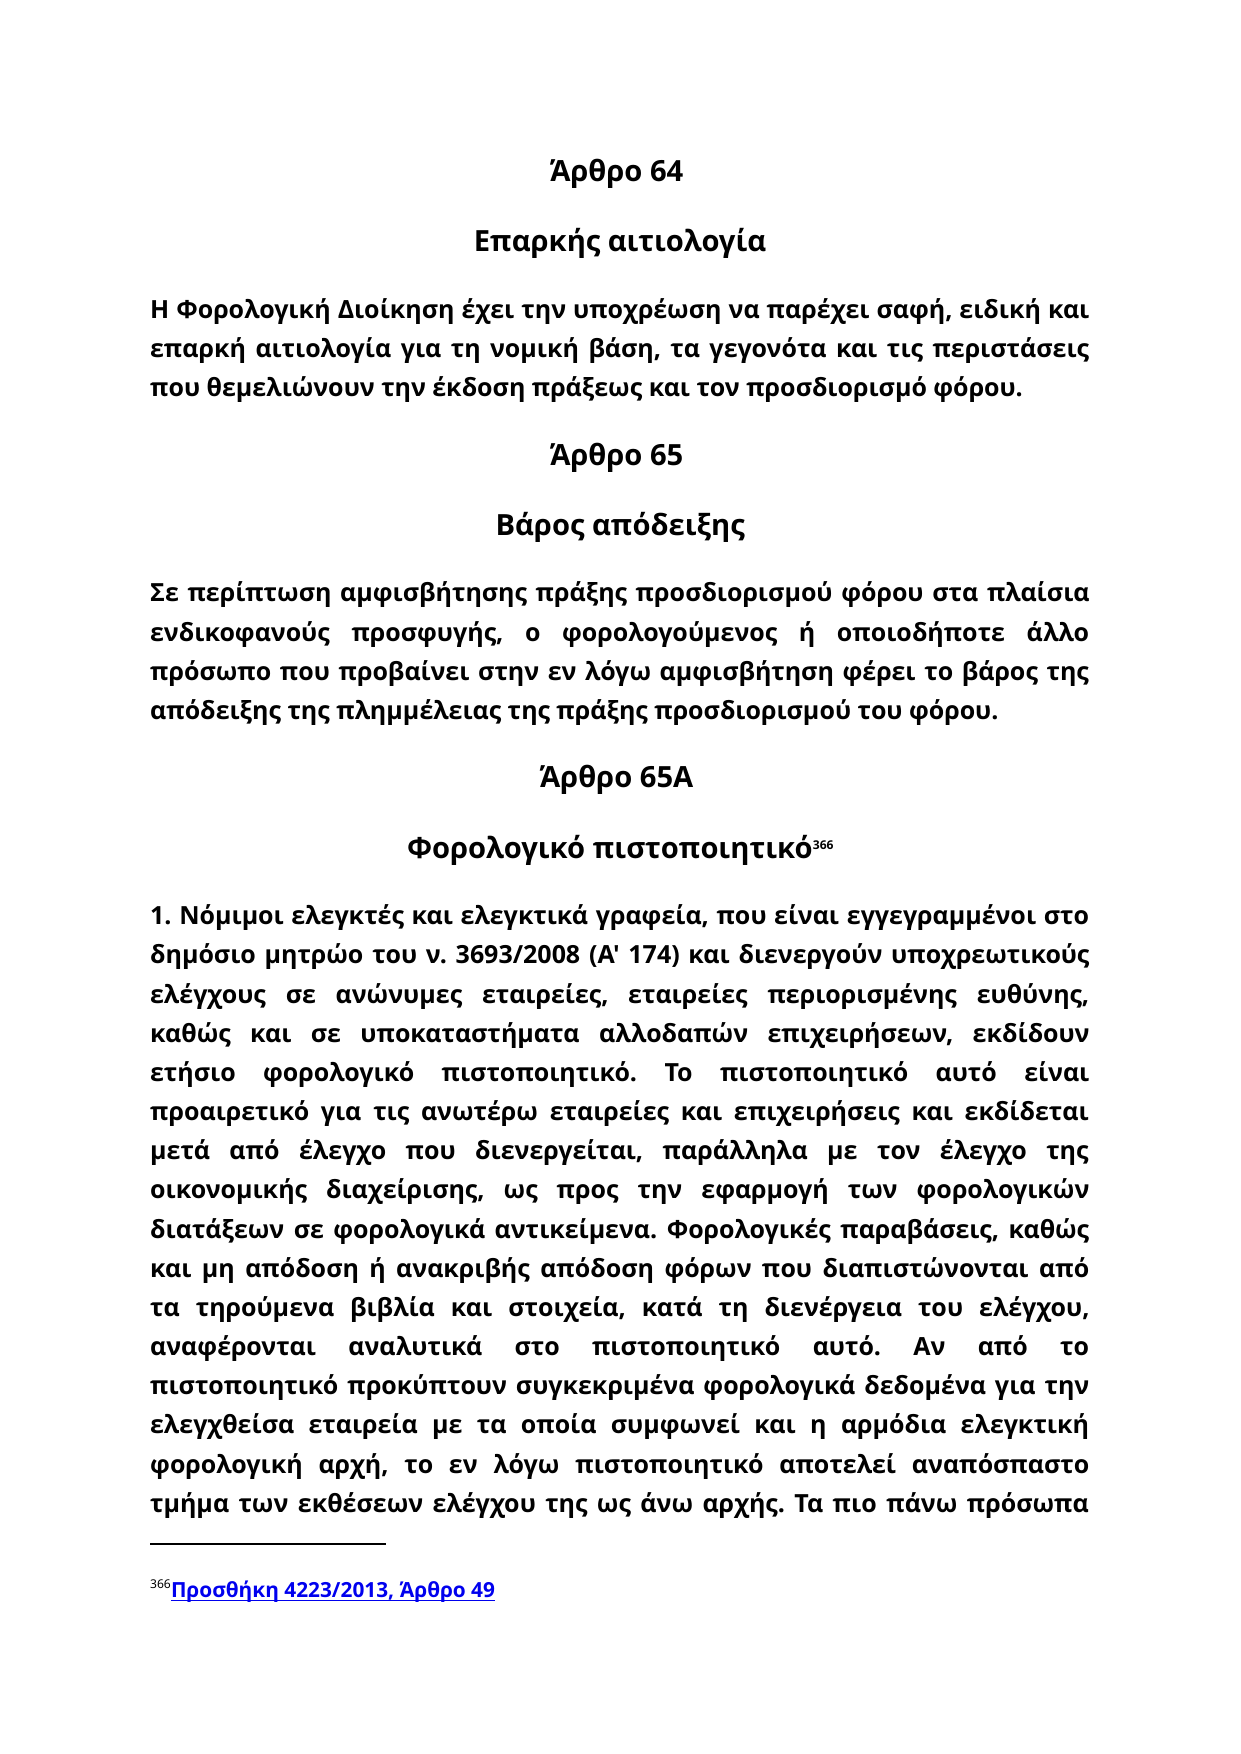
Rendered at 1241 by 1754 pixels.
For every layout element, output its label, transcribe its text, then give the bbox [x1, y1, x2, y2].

subtitle Άρθρο 64 [150, 150, 1090, 190]
text 1. Νόμιμοι ελεγκτές και ελεγκτικά γραφεία, που είναι εγγεγραμμένοι στο δημόσιο μητρώο του ν. 3693/2008 (Α' 174) και διενεργούν υποχρεωτικούς ελέγχους σε ανώνυμες εταιρείες, εταιρείες περιορισμένης ευθύνης, καθώς και σε υποκαταστήματα αλλοδαπών επιχειρήσεων, εκδίδουν ετήσιο φορολογικό πιστοποιητικό. Το πιστοποιητικό αυτό είναι προαιρετικό για τις ανωτέρω εταιρείες και επιχειρήσεις και εκδίδεται μετά από έλεγχο που διενεργείται, παράλληλα με τον έλεγχο της οικονομικής διαχείρισης, ως προς την εφαρμογή των φορολογικών διατάξεων σε φορολογικά αντικείμενα. Φορολογικές παραβάσεις, καθώς και μη απόδοση ή ανακριβής απόδοση φόρων που διαπιστώνονται από τα τηρούμενα βιβλία και στοιχεία, κατά τη διενέργεια του ελέγχου, αναφέρονται αναλυτικά στο πιστοποιητικό αυτό. Αν από το πιστοποιητικό προκύπτουν συγκεκριμένα φορολογικά δεδομένα για την ελεγχθείσα εταιρεία με τα οποία συμφωνεί και η αρμόδια ελεγκτική φορολογική αρχή, το εν λόγω πιστοποιητικό αποτελεί αναπόσπαστο τμήμα των εκθέσεων ελέγχου της ως άνω αρχής. Τα πιο πάνω πρόσωπα [150, 898, 1090, 1519]
subtitle Άρθρο 65Α [150, 757, 1090, 796]
text Προσθήκη 4223/2013, Άρθρο 49 [150, 1576, 1090, 1604]
text Σε περίπτωση αμφισβήτησης πράξης προσδιορισμού φόρου στα πλαίσια ενδικοφανούς προσφυγής, ο φορολογούμενος ή οποιοδήποτε άλλο πρόσωπο που προβαίνει στην εν λόγω αμφισβήτηση φέρει το βάρος της απόδειξης της πλημμέλειας της πράξης προσδιορισμού του φόρου. [150, 575, 1090, 727]
subtitle Επαρκής αιτιολογία [150, 221, 1090, 260]
text Η Φορολογική Διοίκηση έχει την υποχρέωση να παρέχει σαφή, ειδική και επαρκή αιτιολογία για τη νομική βάση, τα γεγονότα και τις περιστάσεις που θεμελιώνουν την έκδοση πράξεως και τον προσδιορισμό φόρου. [150, 291, 1090, 404]
subtitle Φορολογικό πιστοποιητικό [150, 827, 1090, 867]
subtitle Άρθρο 65 [150, 434, 1090, 473]
subtitle Βάρος απόδειξης [150, 504, 1090, 544]
